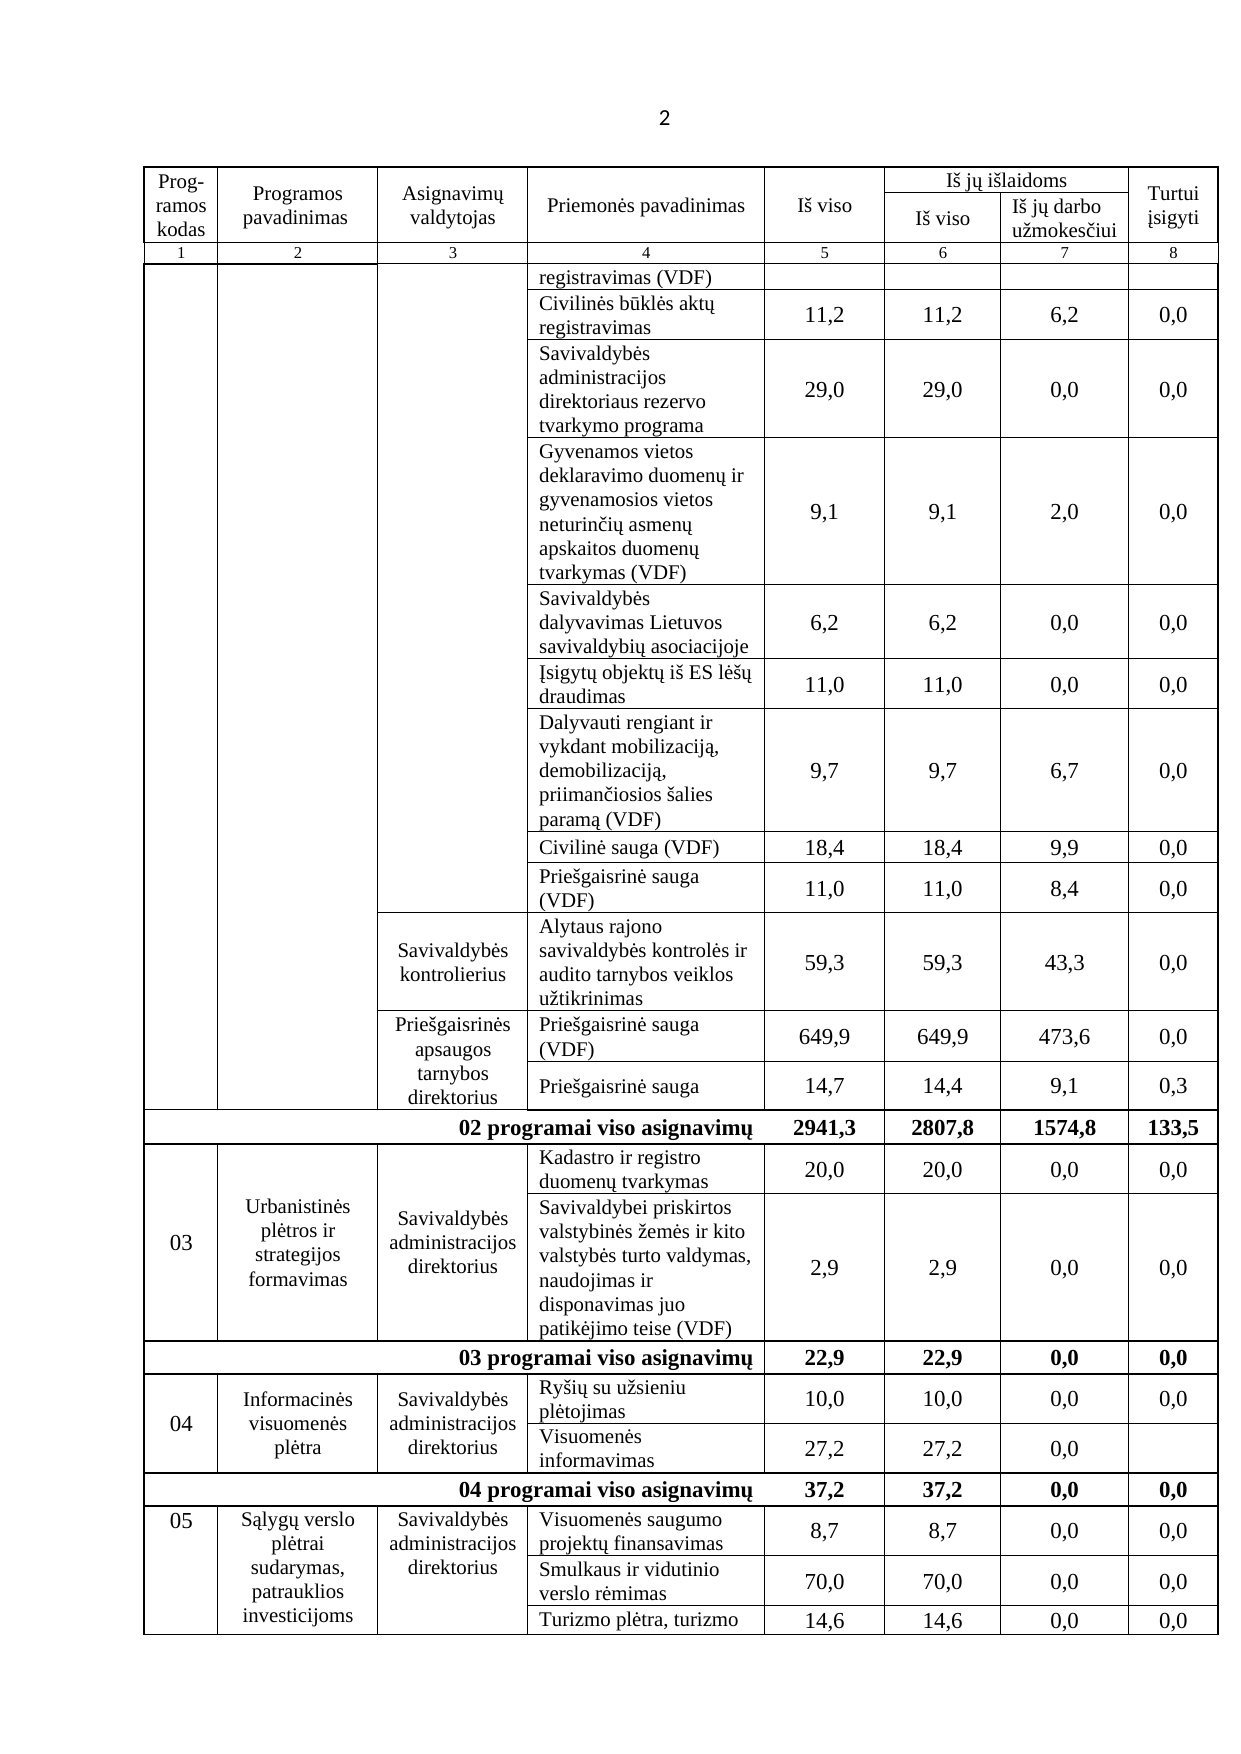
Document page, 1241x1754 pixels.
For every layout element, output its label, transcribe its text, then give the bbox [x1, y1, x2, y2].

table_cell 11,0 [765, 863, 884, 912]
table_cell 0,0 [1001, 1556, 1128, 1605]
table_cell Kadastro ir registro duomenų tvarkymas [528, 1145, 764, 1193]
table_cell 0,0 [1001, 1606, 1128, 1633]
table_header Prog-ramos kodas [145, 168, 217, 242]
table_cell 14,6 [885, 1606, 1000, 1633]
table_cell Savivaldybės administracijos direktorius [378, 1375, 527, 1472]
table_cell 649,9 [885, 1011, 1000, 1061]
table_cell [885, 264, 1000, 289]
table_cell Savivaldybės administracijos direktorius [378, 1145, 527, 1340]
table_cell 0,3 [1129, 1062, 1217, 1109]
table_cell 0,0 [1001, 659, 1128, 708]
table_cell 8,4 [1001, 863, 1128, 912]
table_cell 11,2 [765, 290, 884, 339]
table_cell 10,0 [765, 1375, 884, 1423]
table_cell 0,0 [1129, 1606, 1217, 1633]
table_cell [218, 265, 377, 1109]
table_cell Priešgaisrinė sauga (VDF) [528, 863, 764, 912]
table_cell 0,0 [1129, 1556, 1217, 1605]
table_cell Alytaus rajono savivaldybės kontrolės ir audito tarnybos veiklos užtikrinimas [528, 913, 764, 1010]
table_cell Savivaldybės dalyvavimas Lietuvos savivaldybių asociacijoje [528, 585, 764, 658]
table_cell 2807,8 [885, 1111, 1000, 1143]
table_cell [378, 264, 527, 912]
table_cell 43,3 [1001, 913, 1128, 1010]
table_cell 70,0 [885, 1556, 1000, 1605]
table_cell 0,0 [1001, 1424, 1128, 1472]
table_cell 0,0 [1129, 709, 1217, 831]
table_cell Dalyvauti rengiant ir vykdant mobilizaciją, demobilizaciją, priimančiosios šalies paramą (VDF) [528, 709, 764, 831]
table_cell 6 [885, 243, 1000, 262]
table_cell 14,7 [765, 1062, 884, 1109]
table_header Iš jų išlaidoms [885, 168, 1128, 192]
table_cell 10,0 [885, 1375, 1000, 1423]
table_cell 0,0 [1129, 290, 1217, 339]
table_cell 0,0 [1001, 1507, 1128, 1555]
table_cell 0,0 [1001, 1375, 1128, 1423]
table_cell 2941,3 [764, 1111, 884, 1143]
table_cell 03 [145, 1145, 217, 1340]
table_cell 29,0 [885, 340, 1000, 437]
table_cell 18,4 [765, 832, 884, 862]
table_cell 7 [1001, 243, 1128, 262]
table_cell 0,0 [1001, 1342, 1128, 1372]
table_cell 3 [378, 243, 527, 262]
table_cell Iš viso [885, 193, 1000, 242]
table_cell 0,0 [1129, 1375, 1217, 1423]
table_cell 20,0 [765, 1145, 884, 1193]
table_cell Savivaldybės kontrolierius [378, 913, 527, 1010]
table_cell 6,2 [885, 585, 1000, 658]
table_cell 59,3 [765, 913, 884, 1010]
table_cell Sąlygų verslo plėtrai sudarymas, patrauklios investicijoms [218, 1507, 377, 1633]
table_cell 2,9 [765, 1194, 884, 1340]
table_cell Informacinės visuomenės plėtra [218, 1375, 377, 1472]
table_cell 0,0 [1129, 832, 1217, 862]
table_header Programos pavadinimas [218, 168, 377, 242]
table_cell [1129, 264, 1217, 289]
table_cell 14,4 [885, 1062, 1000, 1109]
table_cell 22,9 [765, 1342, 884, 1372]
table_cell 9,9 [1001, 832, 1128, 862]
table_cell Priešgaisrinės apsaugos tarnybos direktorius [378, 1011, 527, 1109]
table_cell 11,0 [885, 659, 1000, 708]
table_cell [765, 264, 884, 289]
table_cell 0,0 [1129, 438, 1217, 584]
table_cell 0,0 [1129, 340, 1217, 437]
table_cell 0,0 [1129, 913, 1217, 1010]
table_cell 29,0 [765, 340, 884, 437]
table_cell Visuomenės informavimas [528, 1424, 764, 1472]
table_cell 11,0 [885, 863, 1000, 912]
table_cell Savivaldybei priskirtos valstybinės žemės ir kito valstybės turto valdymas, naudojimas ir disponavimas juo patikėjimo teise (VDF) [528, 1194, 764, 1340]
table_cell 11,2 [885, 290, 1000, 339]
table_cell 02 programai viso asignavimų [145, 1110, 764, 1143]
table_cell 20,0 [885, 1145, 1000, 1193]
table_cell 59,3 [885, 913, 1000, 1010]
table_cell 0,0 [1129, 1145, 1217, 1193]
table_cell 5 [765, 243, 884, 262]
table_cell 0,0 [1001, 1145, 1128, 1193]
table_cell Savivaldybės administracijos direktoriaus rezervo tvarkymo programa [528, 340, 764, 437]
table_cell 70,0 [765, 1556, 884, 1605]
table_cell 9,1 [765, 438, 884, 584]
table_cell Iš jų darbo užmokesčiui [1001, 193, 1128, 242]
table_header Asignavimų valdytojas [378, 168, 527, 242]
table_cell 04 programai viso asignavimų [145, 1474, 764, 1505]
table_cell 473,6 [1001, 1011, 1128, 1061]
table_header Priemonės pavadinimas [528, 168, 764, 242]
table_cell 2 [218, 243, 377, 262]
table_cell [145, 265, 217, 1109]
table_cell Priešgaisrinė sauga [528, 1062, 764, 1109]
table_cell 0,0 [1129, 1507, 1217, 1555]
table_cell Urbanistinės plėtros ir strategijos formavimas [218, 1145, 377, 1340]
table_cell 37,2 [764, 1474, 884, 1505]
table_cell 18,4 [885, 832, 1000, 862]
table_cell Civilinės būklės aktų registravimas [528, 290, 764, 339]
table_cell Smulkaus ir vidutinio verslo rėmimas [528, 1556, 764, 1605]
table_cell Gyvenamos vietos deklaravimo duomenų ir gyvenamosios vietos neturinčių asmenų apskaitos duomenų tvarkymas (VDF) [528, 438, 764, 584]
table_cell 8 [1129, 243, 1218, 262]
table_header Iš viso [765, 168, 884, 242]
table_cell 0,0 [1129, 1342, 1217, 1372]
table_cell 37,2 [885, 1474, 1000, 1505]
table_cell 2,0 [1001, 438, 1128, 584]
table_cell 9,1 [885, 438, 1000, 584]
table_cell 0,0 [1001, 1194, 1128, 1340]
table_cell 0,0 [1001, 340, 1128, 437]
table_cell 0,0 [1129, 1474, 1217, 1505]
table_cell 1574,8 [1001, 1111, 1128, 1143]
table_cell Visuomenės saugumo projektų finansavimas [528, 1507, 764, 1555]
table_cell 27,2 [765, 1424, 884, 1472]
table_cell 4 [528, 243, 764, 262]
table_cell 6,2 [1001, 290, 1128, 339]
table_cell 6,2 [765, 585, 884, 658]
table_cell 0,0 [1129, 863, 1217, 912]
table_cell 0,0 [1001, 585, 1128, 658]
table_cell 14,6 [765, 1606, 884, 1633]
table_cell 0,0 [1129, 1194, 1217, 1340]
table_cell [1129, 1424, 1217, 1472]
table_cell 9,7 [765, 709, 884, 831]
table_cell 649,9 [765, 1011, 884, 1061]
table_cell Turizmo plėtra, turizmo [528, 1606, 764, 1633]
table_cell 133,5 [1129, 1111, 1217, 1143]
table_header Turtui įsigyti [1129, 168, 1217, 242]
table_cell 03 programai viso asignavimų [145, 1342, 764, 1372]
table_cell 0,0 [1129, 659, 1217, 708]
table_cell 9,7 [885, 709, 1000, 831]
table_cell 8,7 [765, 1507, 884, 1555]
table_cell Įsigytų objektų iš ES lėšų draudimas [528, 659, 764, 708]
table_cell Ryšių su užsieniu plėtojimas [528, 1375, 764, 1423]
table_cell 1 [145, 243, 217, 262]
table_cell registravimas (VDF) [528, 264, 764, 289]
table_cell Civilinė sauga (VDF) [528, 832, 764, 862]
table_cell 0,0 [1129, 1011, 1217, 1061]
table_cell 8,7 [885, 1507, 1000, 1555]
table_cell 6,7 [1001, 709, 1128, 831]
table_cell 9,1 [1001, 1062, 1128, 1109]
table_cell 0,0 [1129, 585, 1217, 658]
table_cell 27,2 [885, 1424, 1000, 1472]
table_cell 2,9 [885, 1194, 1000, 1340]
table_cell 11,0 [765, 659, 884, 708]
table_cell 04 [145, 1375, 217, 1472]
table_cell Priešgaisrinė sauga (VDF) [528, 1011, 764, 1061]
table_cell 22,9 [885, 1342, 1000, 1372]
table_cell [1001, 264, 1128, 289]
table_cell Savivaldybės administracijos direktorius [378, 1507, 527, 1633]
table_cell 05 [145, 1507, 217, 1633]
table_cell 0,0 [1001, 1474, 1128, 1505]
